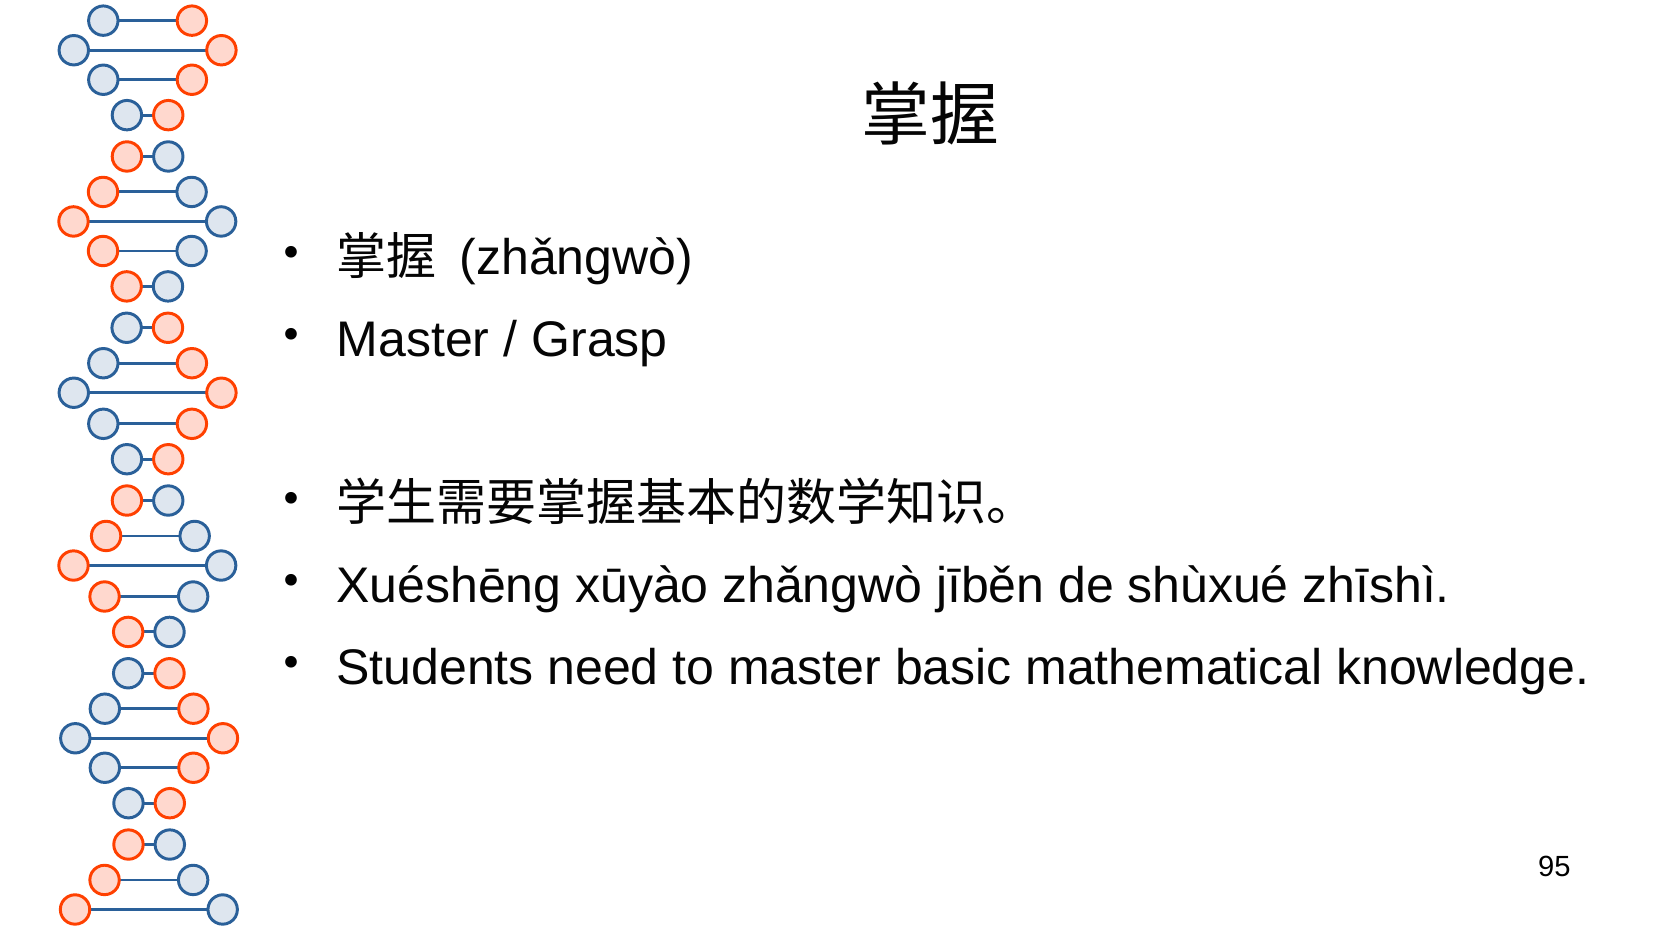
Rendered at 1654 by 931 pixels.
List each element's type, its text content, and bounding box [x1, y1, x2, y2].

title 掌握 [265, 35, 1595, 189]
list 掌握 (zhǎngwò) Master / Grasp 学生需要掌握基本的数学知识。 Xuéshēng xūyào zhǎngwò jīběn de shùxué zhīshì. Students need to master basic mathematical knowledge. [265, 224, 1595, 764]
